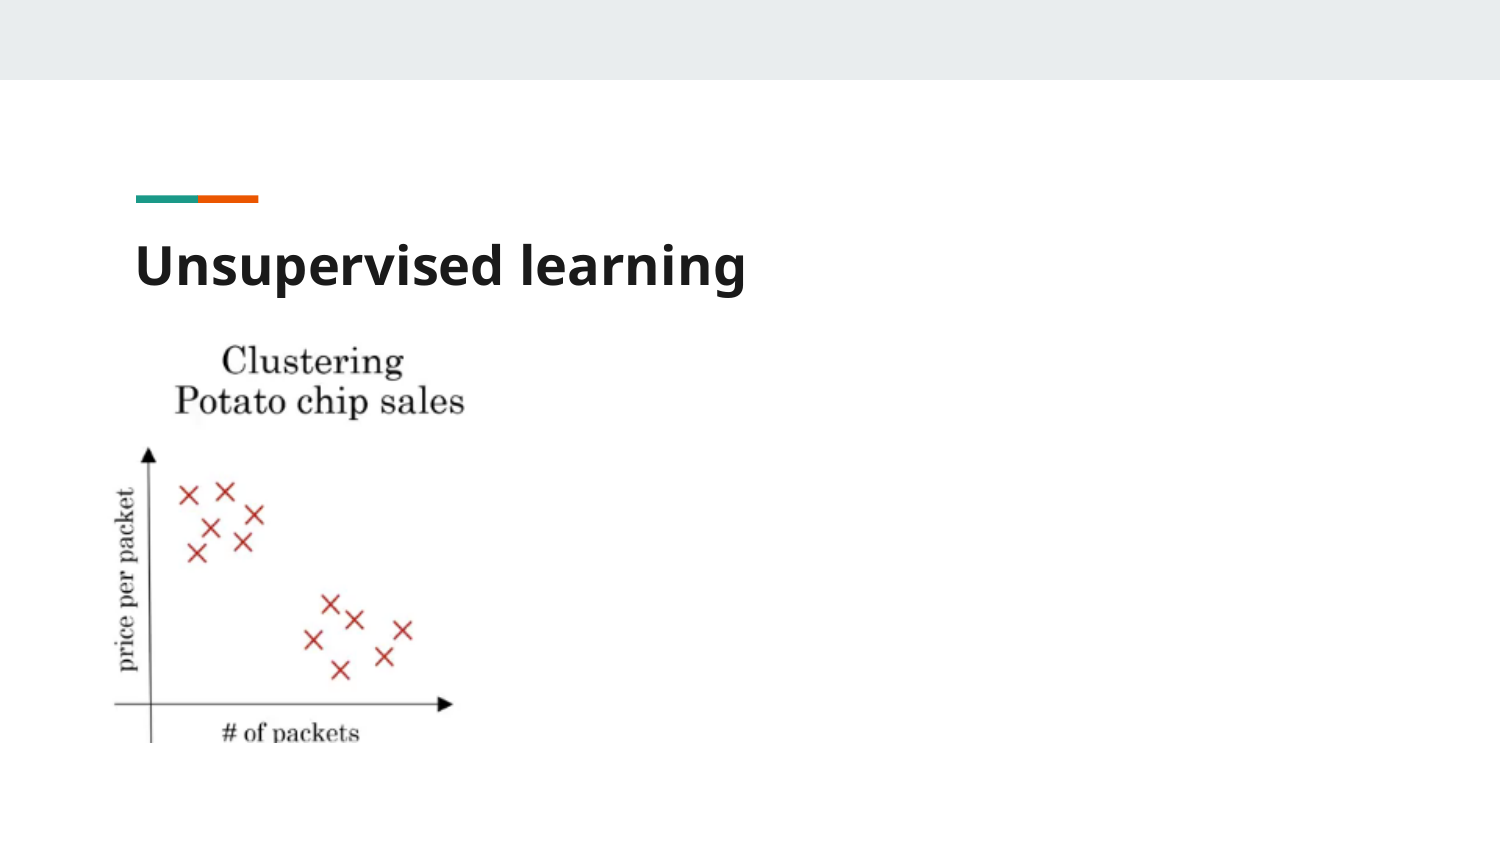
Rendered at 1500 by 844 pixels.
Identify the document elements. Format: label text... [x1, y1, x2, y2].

title Unsupervised learning [119, 216, 1381, 305]
picture [77, 334, 532, 743]
